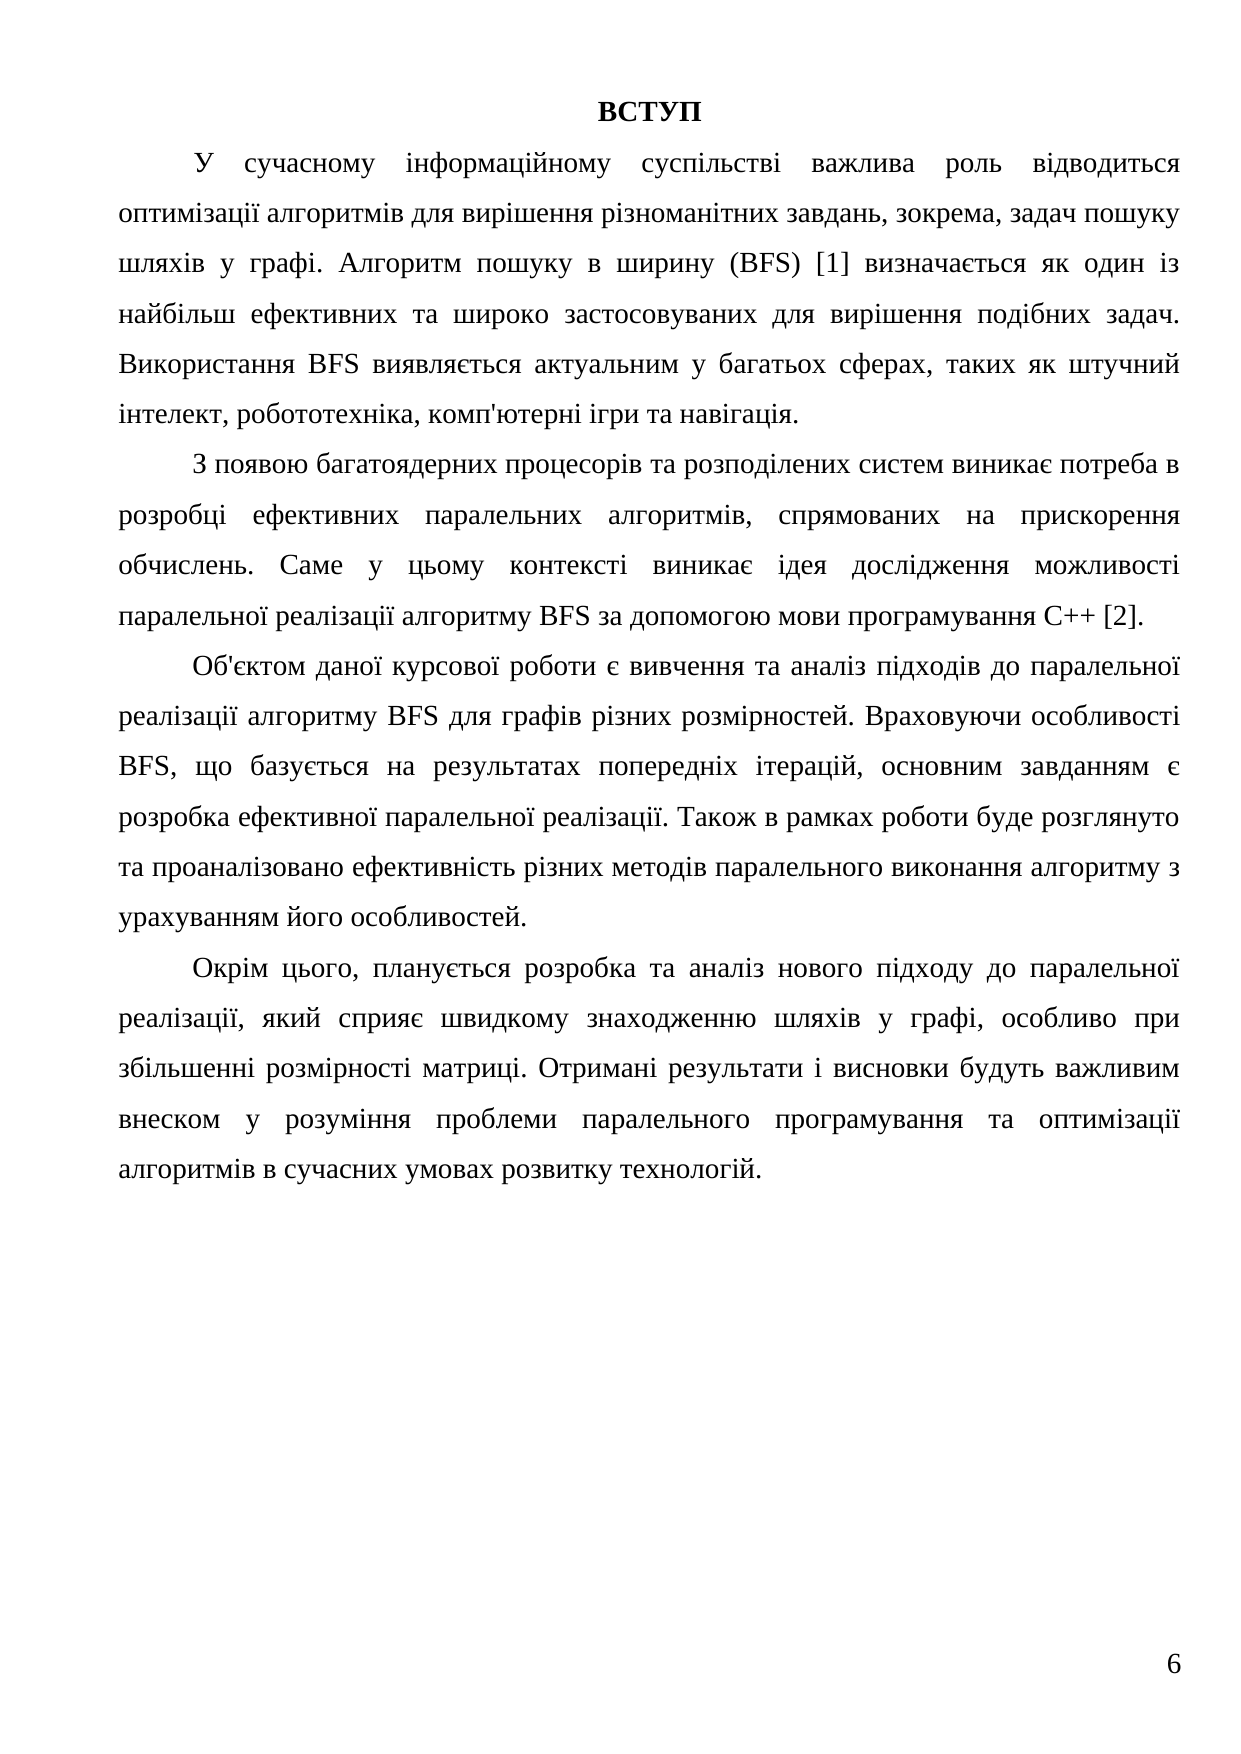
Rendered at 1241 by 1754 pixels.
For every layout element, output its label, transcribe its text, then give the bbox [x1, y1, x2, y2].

subtitle Вступ [118, 94, 1181, 128]
text З появою багатоядерних процесорів та розподілених систем виникає потреба в розробці ефективних паралельних алгоритмів, спрямованих на прискорення обчислень. Саме у цьому контексті виникає ідея дослідження можливості паралельної реалізації алгоритму BFS за допомогою мови програмування C++ [2]. [118, 447, 1181, 631]
text Окрім цього, планується розробка та аналіз нового підходу до паралельної реалізації, який сприяє швидкому знаходженню шляхів у графі, особливо при збільшенні розмірності матриці. Отримані результати і висновки будуть важливим внеском у розуміння проблеми паралельного програмування та оптимізації алгоритмів в сучасних умовах розвитку технологій. [118, 950, 1181, 1184]
text У сучасному інформаційному суспільстві важлива роль відводиться оптимізації алгоритмів для вирішення різноманітних завдань, зокрема, задач пошуку шляхів у графі. Алгоритм пошуку в ширину (BFS) [1] визначається як один із найбільш ефективних та широко застосовуваних для вирішення подібних задач. Використання BFS виявляється актуальним у багатьох сферах, таких як штучний інтелект, робототехніка, комп'ютерні ігри та навігація. [118, 145, 1181, 430]
text Об'єктом даної курсової роботи є вивчення та аналіз підходів до паралельної реалізації алгоритму BFS для графів різних розмірностей. Враховуючи особливості BFS, що базується на результатах попередніх ітерацій, основним завданням є розробка ефективної паралельної реалізації. Також в рамках роботи буде розглянуто та проаналізовано ефективність різних методів паралельного виконання алгоритму з урахуванням його особливостей. [118, 648, 1181, 933]
